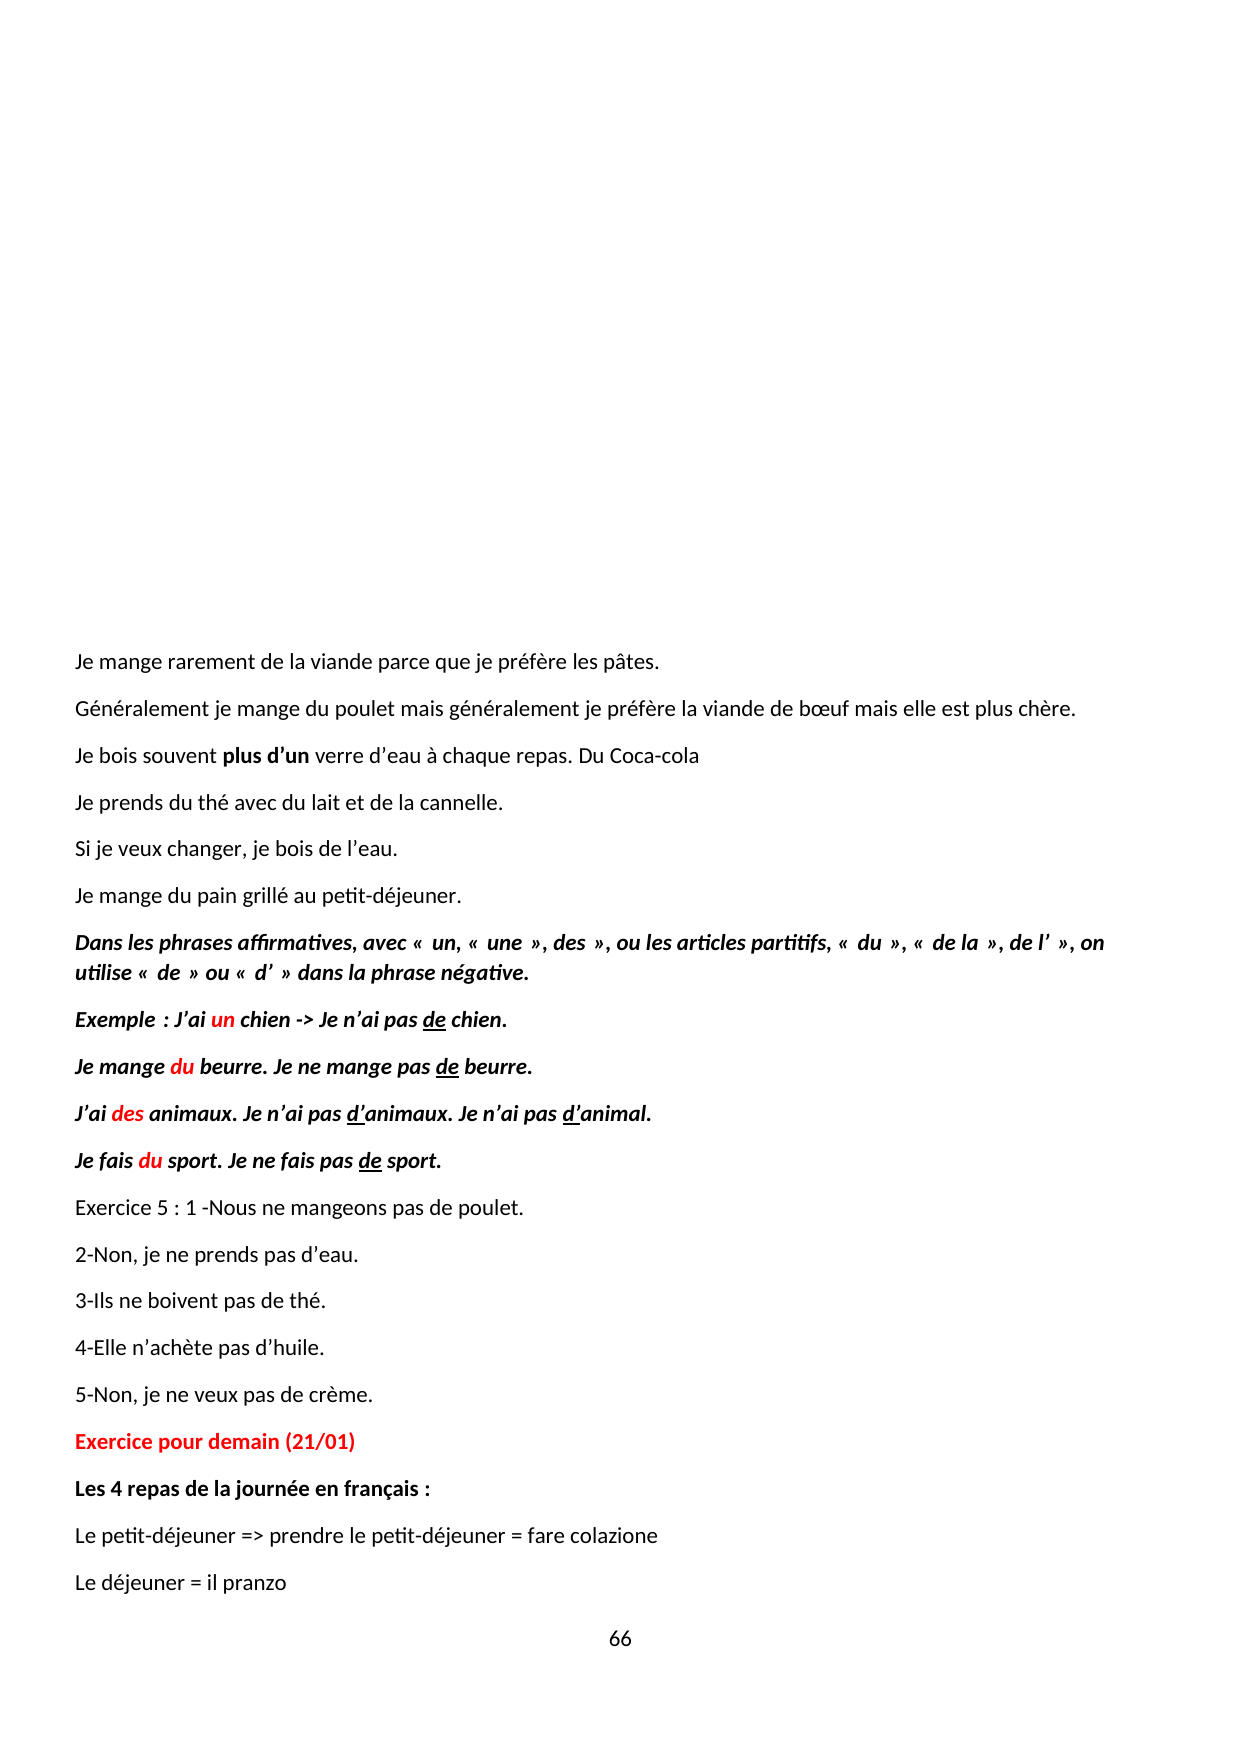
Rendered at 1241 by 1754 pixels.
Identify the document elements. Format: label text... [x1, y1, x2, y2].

text Exemple : J’ai un chien -> Je n’ai pas de chien. [75, 1005, 1165, 1033]
text Le petit-déjeuner => prendre le petit-déjeuner = fare colazione [75, 1521, 1165, 1549]
text Je mange rarement de la viande parce que je préfère les pâtes. [75, 647, 1165, 675]
text Je fais du sport. Je ne fais pas de sport. [75, 1146, 1165, 1174]
text J’ai des animaux. Je n’ai pas d’animaux. Je n’ai pas d’animal. [75, 1099, 1165, 1127]
text Exercice 5 : 1 -Nous ne mangeons pas de poulet. [75, 1193, 1165, 1221]
text 3-Ils ne boivent pas de thé. [75, 1287, 1165, 1315]
text Je mange du beurre. Je ne mange pas de beurre. [75, 1052, 1165, 1080]
text 5-Non, je ne veux pas de crème. [75, 1380, 1165, 1408]
text Les 4 repas de la journée en français : [75, 1474, 1165, 1502]
text Je prends du thé avec du lait et de la cannelle. [75, 788, 1165, 816]
text Je bois souvent plus d’un verre d’eau à chaque repas. Du Coca-cola [75, 741, 1165, 769]
text Exercice pour demain (21/01) [75, 1427, 1165, 1455]
text Le déjeuner = il pranzo [75, 1568, 1165, 1596]
text Dans les phrases affirmatives, avec « un, « une », des », ou les articles partitifs, « du », « de la », de l’ », on utilise « de » ou « d’ » dans la phrase négative. [75, 928, 1165, 987]
text 4-Elle n’achète pas d’huile. [75, 1333, 1165, 1362]
text Si je veux changer, je bois de l’eau. [75, 834, 1165, 863]
text Je mange du pain grillé au petit-déjeuner. [75, 881, 1165, 909]
text Généralement je mange du poulet mais généralement je préfère la viande de bœuf mais elle est plus chère. [75, 694, 1165, 722]
text 2-Non, je ne prends pas d’eau. [75, 1240, 1165, 1268]
